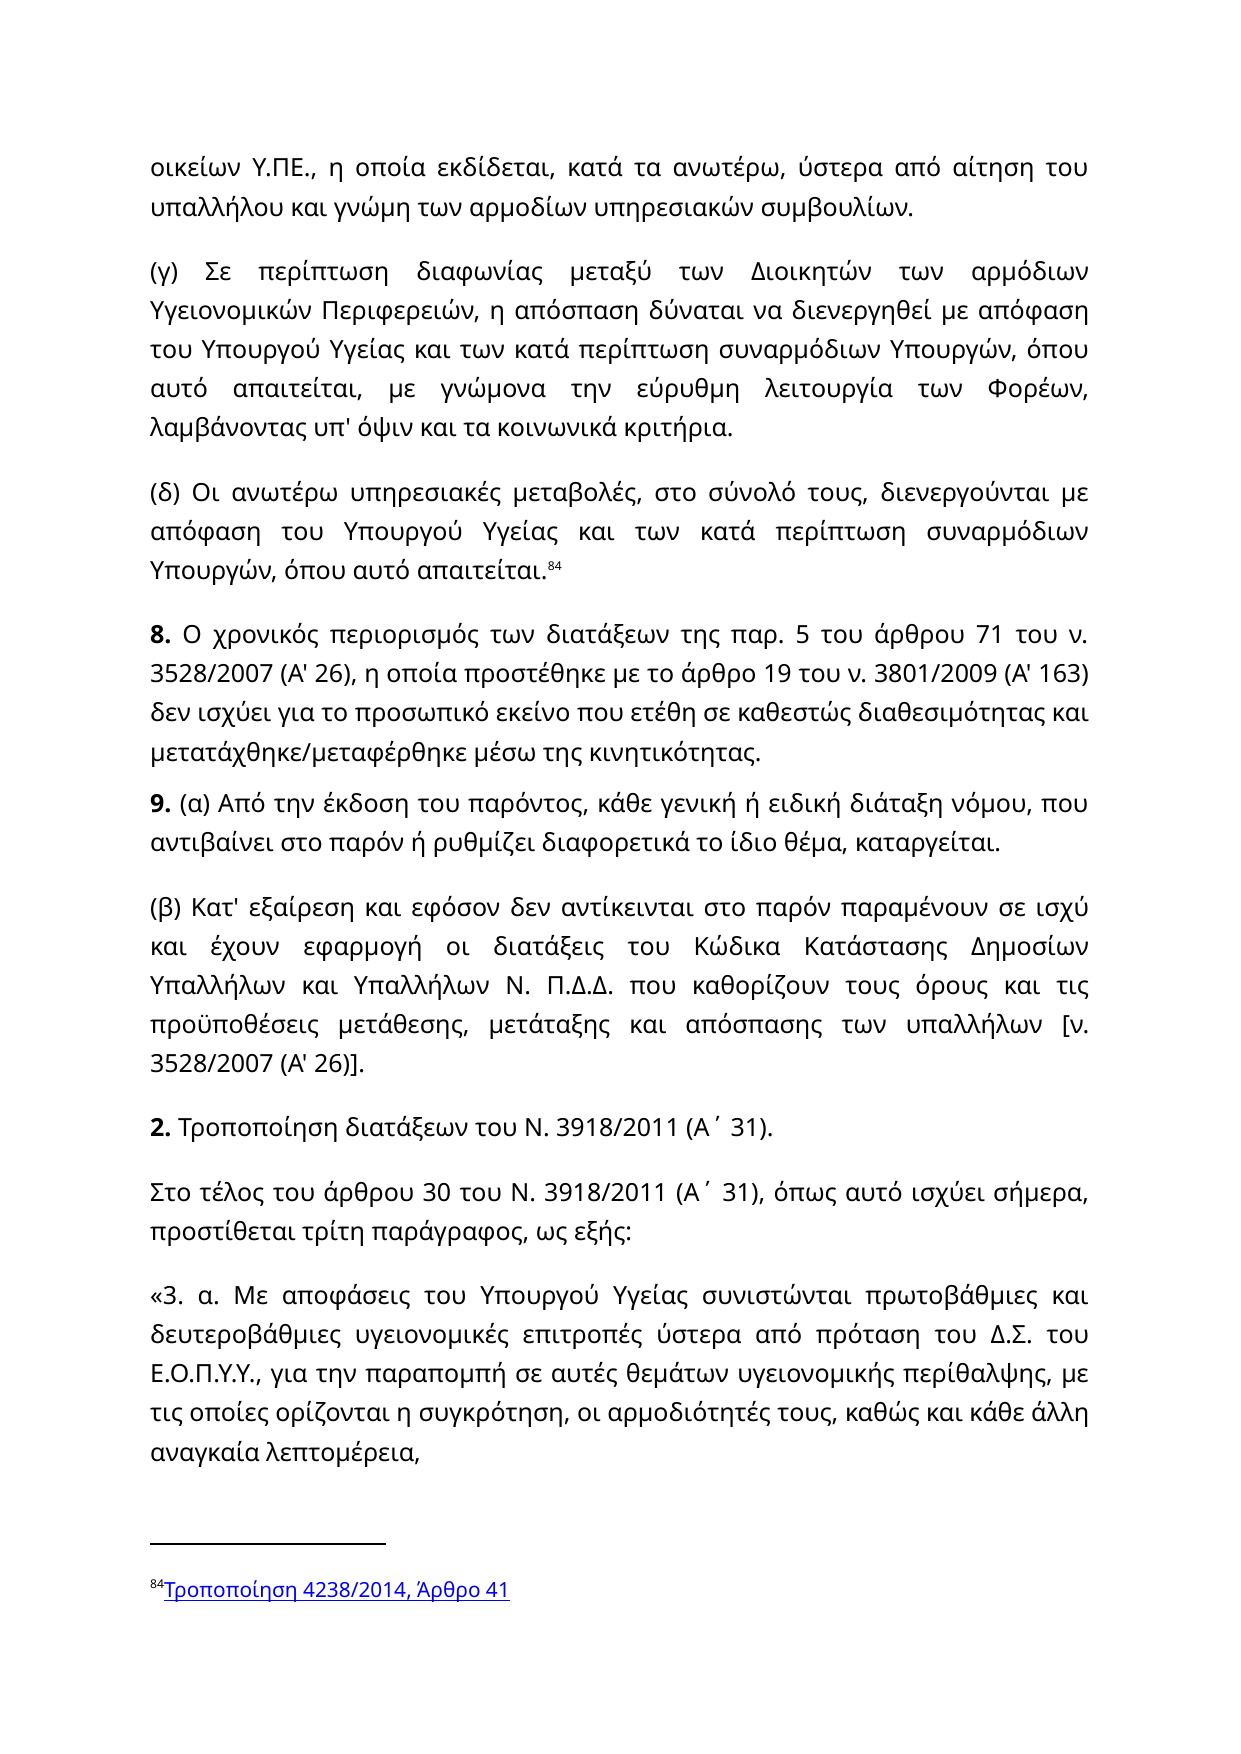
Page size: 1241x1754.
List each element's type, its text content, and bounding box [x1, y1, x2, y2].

text Τροποποίηση 4238/2014, Άρθρο 41 [150, 1576, 1090, 1604]
text 8. Ο χρονικός περιορισμός των διατάξεων της παρ. 5 του άρθρου 71 του ν. 3528/2007 (Α' 26), η οποία προστέθηκε με το άρθρο 19 του ν. 3801/2009 (Α' 163) δεν ισχύει για το προσωπικό εκείνο που ετέθη σε καθεστώς διαθεσιμότητας και μετατάχθηκε/μεταφέρθηκε μέσω της κινητικότητας. [150, 617, 1090, 768]
text (δ) Οι ανωτέρω υπηρεσιακές μεταβολές, στο σύνολό τους, διενεργούνται με απόφαση του Υπουργού Υγείας και των κατά περίπτωση συναρμόδιων Υπουργών, όπου αυτό απαιτείται. [150, 474, 1090, 587]
text 9. (α) Από την έκδοση του παρόντος, κάθε γενική ή ειδική διάταξη νόμου, που αντιβαίνει στο παρόν ή ρυθμίζει διαφορετικά το ίδιο θέμα, καταργείται. [150, 786, 1090, 859]
text Στο τέλος του άρθρου 30 του Ν. 3918/2011 (Α΄ 31), όπως αυτό ισχύει σήμερα, προστίθεται τρίτη παράγραφος, ως εξής: [150, 1174, 1090, 1247]
text οικείων Υ.ΠΕ., η οποία εκδίδεται, κατά τα ανωτέρω, ύστερα από αίτηση του υπαλλήλου και γνώμη των αρμοδίων υπηρεσιακών συμβουλίων. [150, 150, 1090, 223]
text (γ) Σε περίπτωση διαφωνίας μεταξύ των Διοικητών των αρμόδιων Υγειονομικών Περιφερειών, η απόσπαση δύναται να διενεργηθεί με απόφαση του Υπουργού Υγείας και των κατά περίπτωση συναρμόδιων Υπουργών, όπου αυτό απαιτείται, με γνώμονα την εύρυθμη λειτουργία των Φορέων, λαμβάνοντας υπ' όψιν και τα κοινωνικά κριτήρια. [150, 253, 1090, 444]
text 2. Τροποποίηση διατάξεων του Ν. 3918/2011 (Α΄ 31). [150, 1110, 1090, 1144]
text (β) Κατ' εξαίρεση και εφόσον δεν αντίκεινται στο παρόν παραμένουν σε ισχύ και έχουν εφαρμογή οι διατάξεις του Κώδικα Κατάστασης Δημοσίων Υπαλλήλων και Υπαλλήλων Ν. Π.Δ.Δ. που καθορίζουν τους όρους και τις προϋποθέσεις μετάθεσης, μετάταξης και απόσπασης των υπαλλήλων [ν. 3528/2007 (Α' 26)]. [150, 889, 1090, 1080]
text «3. α. Με αποφάσεις του Υπουργού Υγείας συνιστώνται πρωτοβάθμιες και δευτεροβάθμιες υγειονομικές επιτροπές ύστερα από πρόταση του Δ.Σ. του Ε.Ο.Π.Υ.Υ., για την παραπομπή σε αυτές θεμάτων υγειονομικής περίθαλψης, με τις οποίες ορίζονται η συγκρότηση, οι αρμοδιότητές τους, καθώς και κάθε άλλη αναγκαία λεπτομέρεια, [150, 1277, 1090, 1468]
